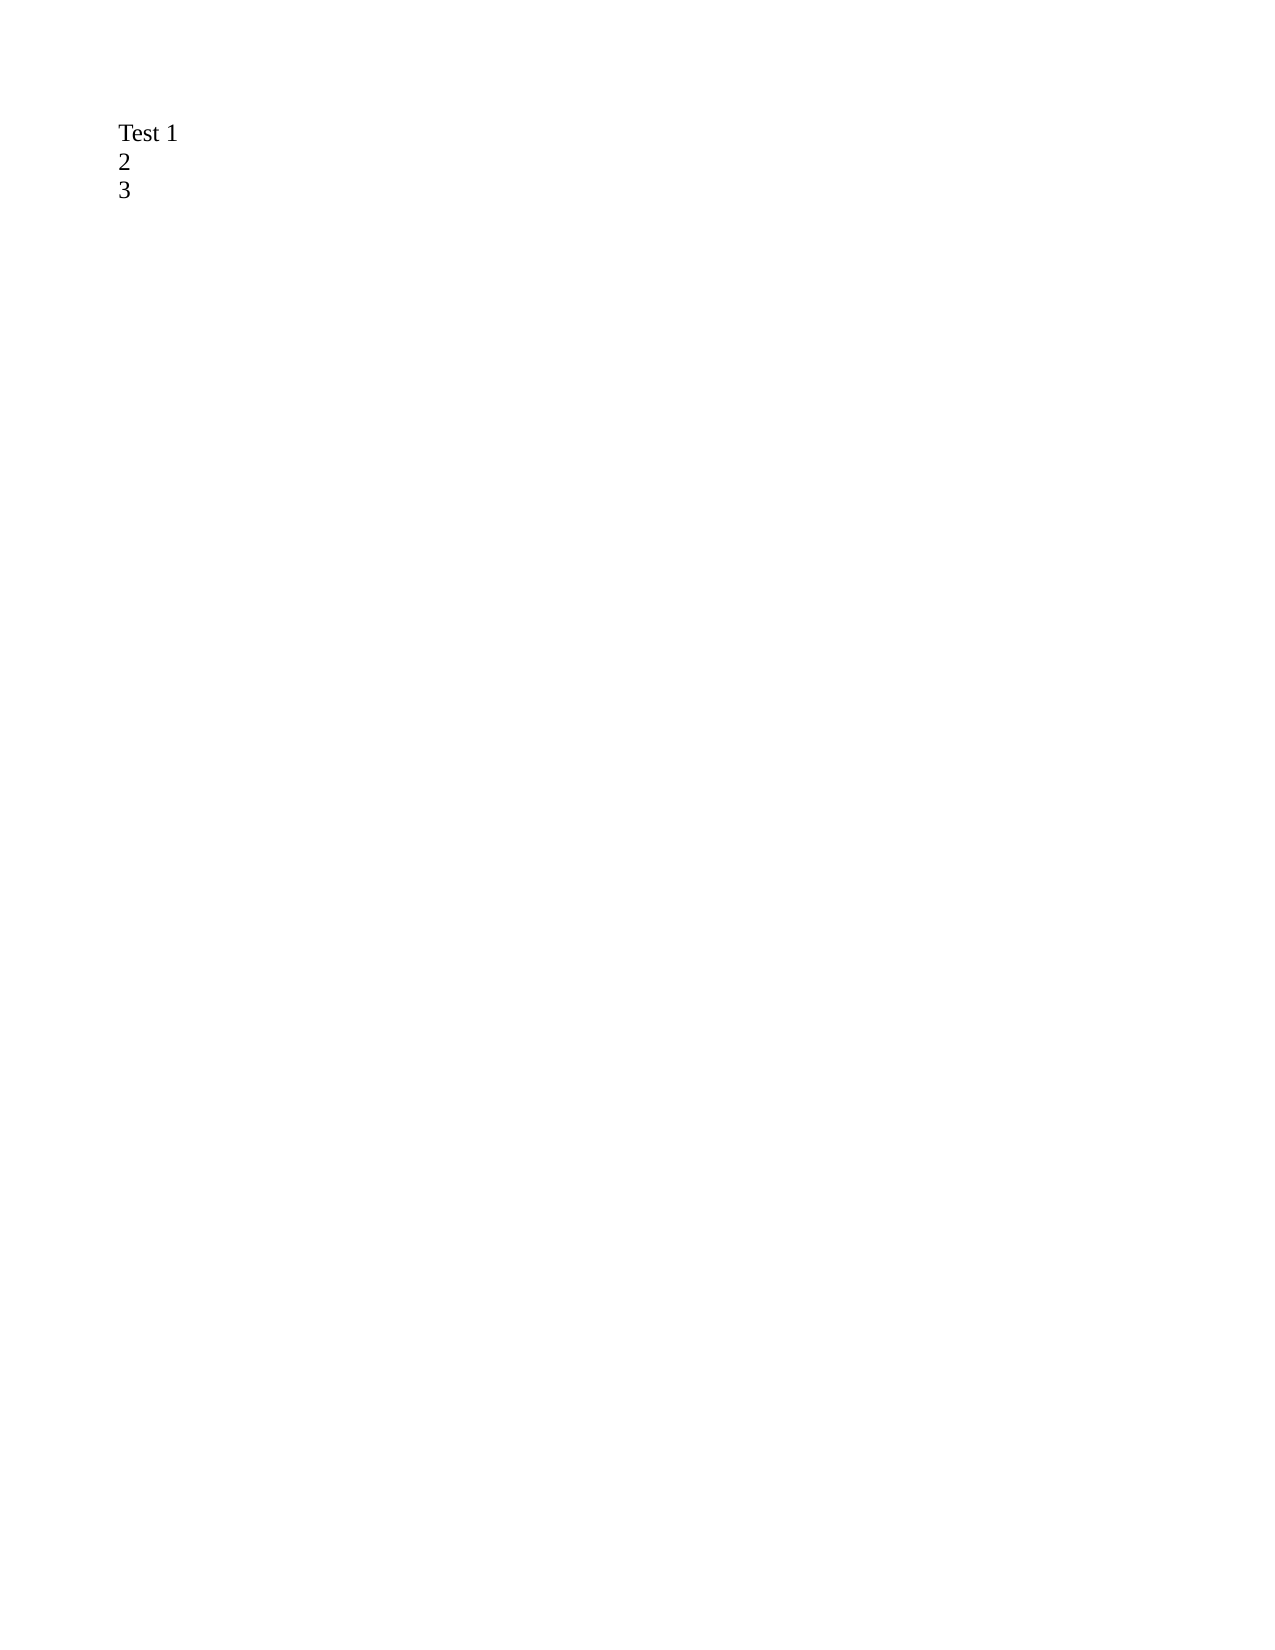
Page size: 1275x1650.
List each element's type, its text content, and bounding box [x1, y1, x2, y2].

text Test 1 [118, 118, 1157, 147]
text 2 [118, 147, 1157, 176]
text 3 [118, 176, 1157, 204]
